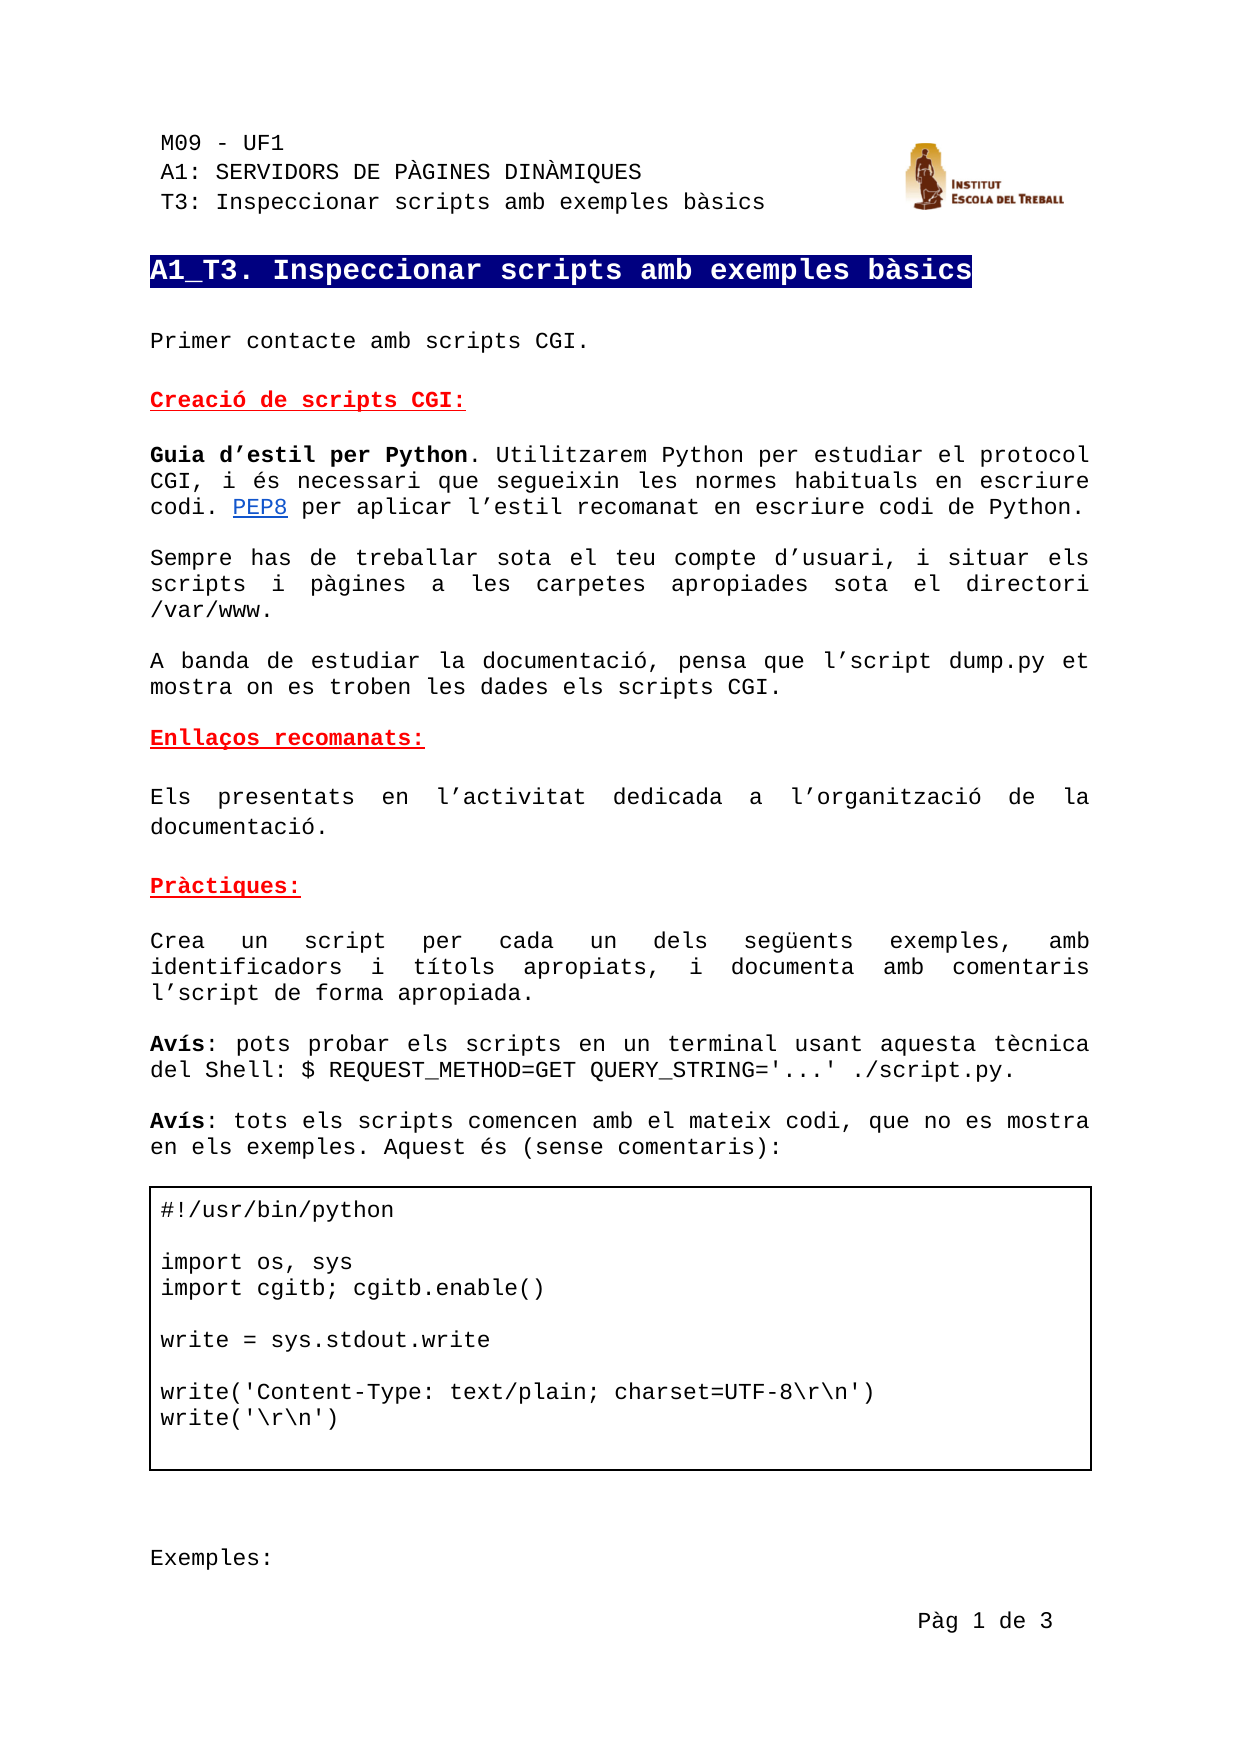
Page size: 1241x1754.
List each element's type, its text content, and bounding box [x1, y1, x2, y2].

text Sempre has de treballar sota el teu compte d’usuari, i situar els scripts i pàgines a les carpetes apropiades sota el directori /var/www. [150, 546, 1090, 624]
text A1_T3. Inspeccionar scripts amb exemples bàsics [150, 255, 1090, 288]
text Primer contacte amb scripts CGI. [150, 329, 1090, 355]
table_header #!/usr/bin/python import os, sys import cgitb; cgitb.enable() write = sys.stdout.write write('Content-Type: text/plain; charset=UTF-8\r\n') write('\r\n') [151, 1188, 1090, 1468]
text Guia d’estil per Python. Utilitzarem Python per estudiar el protocol CGI, i és necessari que segueixin les normes habituals en escriure codi. PEP8 per aplicar l’estil recomanat en escriure codi de Python. [150, 443, 1090, 521]
text Exemples: [150, 1547, 1090, 1572]
text Els presentats en l’activitat dedicada a l’organització de la documentació. [150, 786, 1090, 841]
text Creació de scripts CGI: [150, 389, 1090, 414]
picture [895, 132, 1078, 215]
text Enllaços recomanats: [150, 726, 1090, 752]
text Pràctiques: [150, 875, 1090, 901]
text A banda de estudiar la documentació, pensa que l’script dump.py et mostra on es troben les dades els scripts CGI. [150, 649, 1090, 701]
text Crea un script per cada un dels següents exemples, amb identificadors i títols apropiats, i documenta amb comentaris l’script de forma apropiada. [150, 930, 1090, 1007]
text Avís: pots probar els scripts en un terminal usant aquesta tècnica del Shell: $ REQUEST_METHOD=GET QUERY_STRING='...' ./script.py. [150, 1032, 1090, 1084]
text Avís: tots els scripts comencen amb el mateix codi, que no es mostra en els exemples. Aquest és (sense comentaris): [150, 1109, 1090, 1161]
